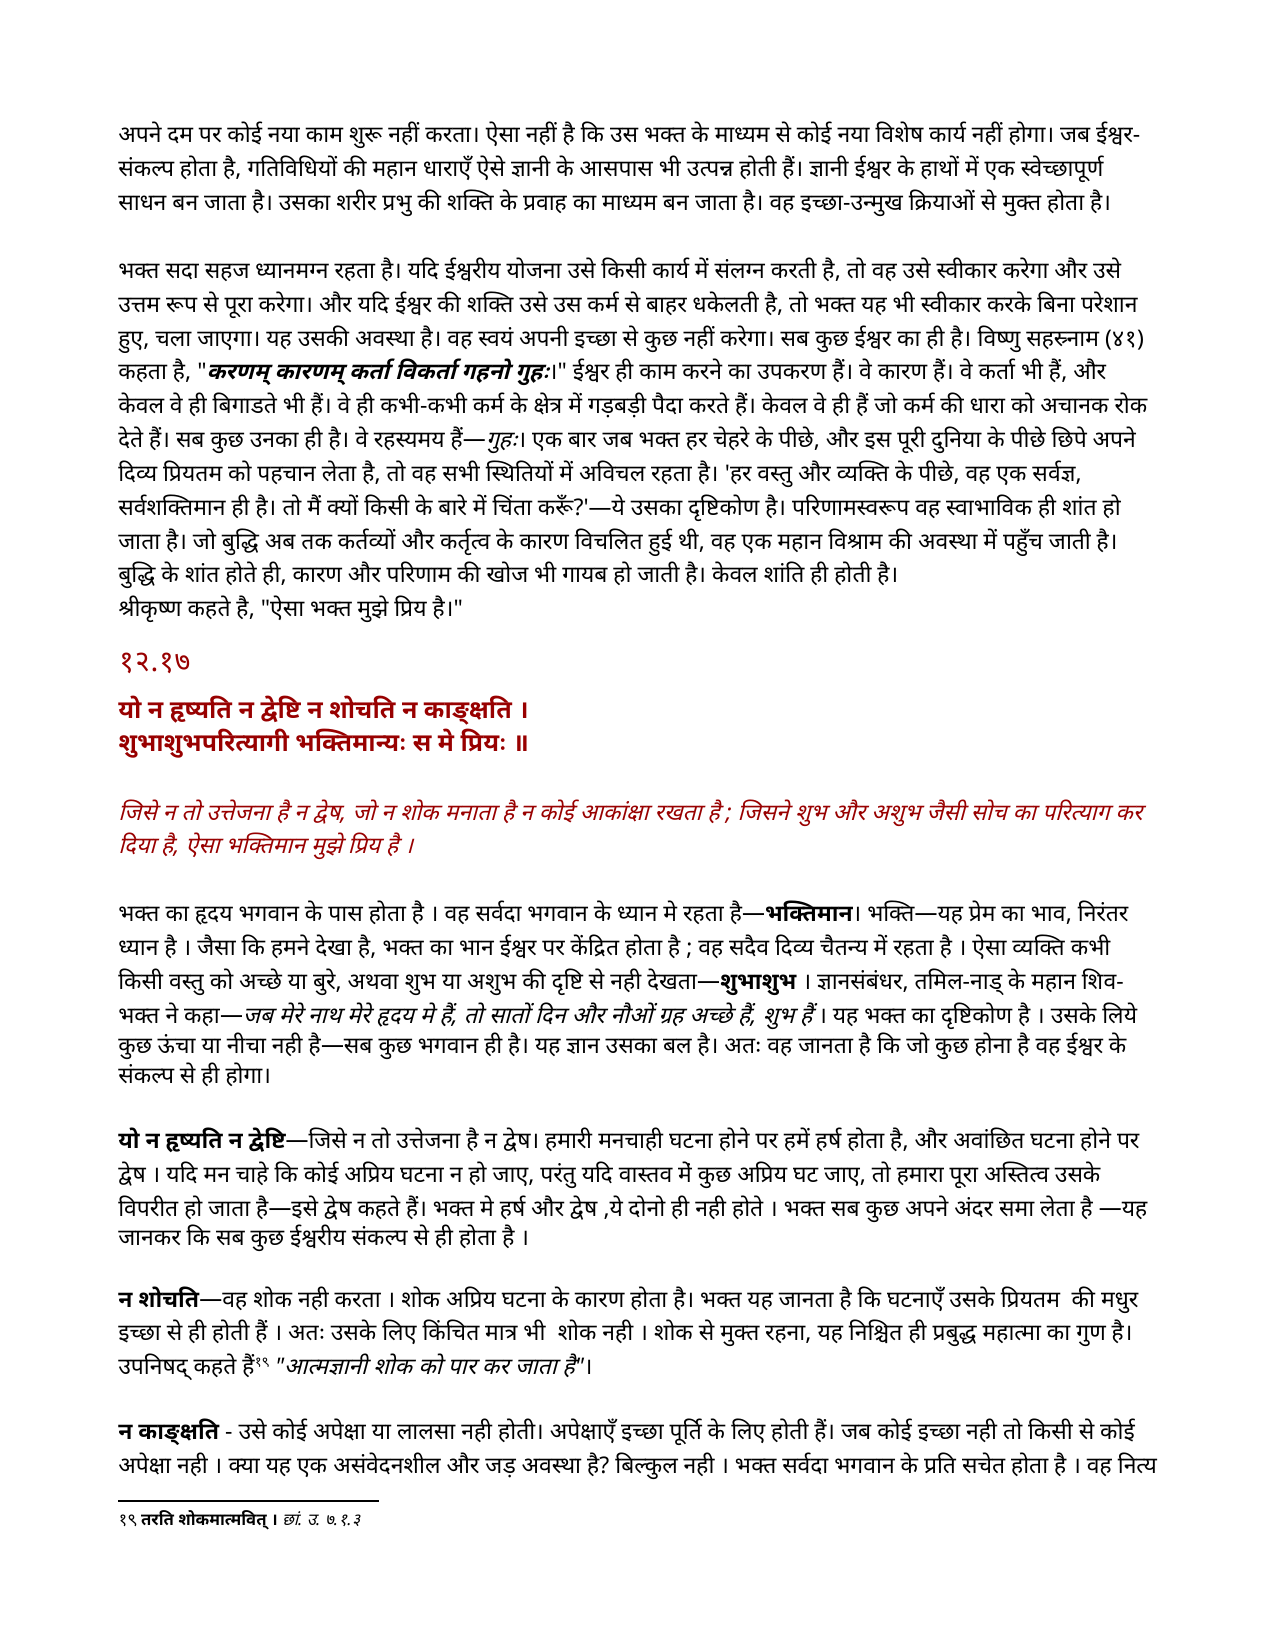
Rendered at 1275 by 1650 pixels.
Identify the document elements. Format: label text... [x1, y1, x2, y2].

text शुभाशुभपरित्यागी भक्तिमान्यः स मे प्रियः ॥ [118, 729, 1157, 761]
text न काङ्क्षति - उसे कोई अपेक्षा या लालसा नही होती। अपेक्षाएँ इच्छा पूर्ति के लिए होती हैं। जब कोई इच्छा नही तो किसी से कोई अपेक्षा नही । क्या यह एक असंवेदनशील और जड़ अवस्था है? बिल्कुल नही । भक्त सर्वदा भगवान के प्रति सचेत होता है । वह नित्य [118, 1415, 1157, 1483]
text भक्त सदा सहज ध्यानमग्न रहता है। यदि ईश्वरीय योजना उसे किसी कार्य में संलग्न करती है, तो वह उसे स्वीकार करेगा और उसे उत्तम रूप से पूरा करेगा। और यदि ईश्वर की शक्ति उसे उस कर्म से बाहर धकेलती है, तो भक्त यह भी स्वीकार करके बिना परेशान हुए, चला जाएगा। यह उसकी अवस्था है। वह स्वयं अपनी इच्छा से कुछ नहीं करेगा। सब कुछ ईश्वर का ही है। विष्णु सहस्र्नाम (४१) कहता है, "करणम् कारणम् कर्ता विकर्ता गहनो गुहः।" ईश्वर ही काम करने का उपकरण हैं। वे कारण हैं। वे कर्ता भी हैं, और केवल वे ही बिगाडते भी हैं। वे ही कभी-कभी कर्म के क्षेत्र में गड़बड़ी पैदा करते हैं। केवल वे ही हैं जो कर्म की धारा को अचानक रोक देते हैं। सब कुछ उनका ही है। वे रहस्यमय हैं—गुहः। एक बार जब भक्त हर चेहरे के पीछे, और इस पूरी दुनिया के पीछे छिपे अपने दिव्य प्रियतम को पहचान लेता है, तो वह सभी स्थितियों में अविचल रहता है। 'हर वस्तु और व्यक्ति के पीछे, वह एक सर्वज्ञ, सर्वशक्तिमान ही है। तो मैं क्यों किसी के बारे में चिंता करूँ?'—ये उसका दृष्टिकोण है। परिणामस्वरूप वह स्वाभाविक ही शांत हो जाता है। जो बुद्धि अब तक कर्तव्यों और कर्तृत्व के कारण विचलित हुई थी, वह एक महान विश्राम की अवस्था में पहुँच जाती है। बुद्धि के शांत होते ही, कारण और परिणाम की खोज भी गायब हो जाती है। केवल शांति ही होती है। [118, 254, 1157, 592]
subtitle १२.१७ [118, 641, 1157, 684]
text जिसे न तो उत्तेजना है न द्वेष, जो न शोक मनाता है न कोई आकांक्षा रखता है ; जिसने शुभ और अशुभ जैसी सोच का परित्याग कर दिया है, ऐसा भक्तिमान मुझे प्रिय है । [118, 796, 1157, 863]
text भक्त का हृदय भगवान के पास होता है । वह सर्वदा भगवान के ध्यान मे रहता है—भक्तिमान। भक्ति—यह प्रेम का भाव, निरंतर ध्यान है । जैसा कि हमने देखा है, भक्त का भान ईश्वर पर केंद्रित होता है ; वह सदैव दिव्य चैतन्य में रहता है । ऐसा व्यक्ति कभी किसी वस्तु को अच्छे या बुरे, अथवा शुभ या अशुभ की दृष्टि से नही देखता—शुभाशुभ । ज्ञानसंबंधर, तमिल-नाड् के महान शिव-भक्त ने कहा—जब मेरे नाथ मेरे हृदय मे हैं, तो सातों दिन और नौओं ग्रह अच्छे हैं, शुभ हैं । यह भक्त का दृष्टिकोण है । उसके लिये कुछ ऊंचा या नीचा नही है—सब कुछ भगवान ही है। यह ज्ञान उसका बल है। अतः वह जानता है कि जो कुछ होना है वह ईश्वर के संकल्प से ही होगा। [118, 897, 1157, 1092]
text अपने दम पर कोई नया काम शुरू नहीं करता। ऐसा नहीं है कि उस भक्त के माध्यम से कोई नया विशेष कार्य नहीं होगा। जब ईश्वर-संकल्प होता है, गतिविधियों की महान धाराएँ ऐसे ज्ञानी के आसपास भी उत्पन्न होती हैं। ज्ञानी ईश्वर के हाथों में एक स्वेच्छापूर्ण साधन बन जाता है। उसका शरीर प्रभु की शक्ति के प्रवाह का माध्यम बन जाता है। वह इच्छा-उन्मुख क्रियाओं से मुक्त होता है। [118, 118, 1157, 220]
text यो न हृष्यति न द्वेष्टि न शोचति न काङ्क्षति । [118, 696, 1157, 729]
text तरति शोकमात्मवित् । छां. उ. ७.१.३ [118, 1507, 1157, 1532]
text यो न हृष्यति न द्वेष्टि—जिसे न तो उत्तेजना है न द्वेष। हमारी मनचाही घटना होने पर हमें हर्ष होता है, और अवांछित घटना होने पर द्वेष । यदि मन चाहे कि कोई अप्रिय घटना न हो जाए, परंतु यदि वास्तव में‌ कुछ अप्रिय घट जाए, तो हमारा पूरा अस्तित्व उसके विपरीत हो जाता है—इसे द्वेष कहते हैं। भक्त मे हर्ष और द्वेष ,ये दोनो ही नही होते । भक्त सब कुछ अपने अंदर समा लेता है —यह जानकर कि सब कुछ ईश्वरीय संकल्प से ही होता है । [118, 1124, 1157, 1255]
text न शोचति—वह शोक नही करता । शोक अप्रिय घटना के कारण होता है। भक्त यह जानता है कि घटनाएँ उसके प्रियतम की मधुर इच्छा से ही होती हैं । अतः उसके लिए किंचित मात्र भी शोक नही । शोक से मुक्त रहना, यह निश्चित ही प्रबुद्ध महात्मा का गुण है। उपनिषद् कहते हैं "आत्मज्ञानी शोक को पार कर जाता है"। [118, 1286, 1157, 1384]
text श्रीकृष्ण कहते है, "ऐसा भक्त मुझे प्रिय है।" [118, 592, 1157, 626]
